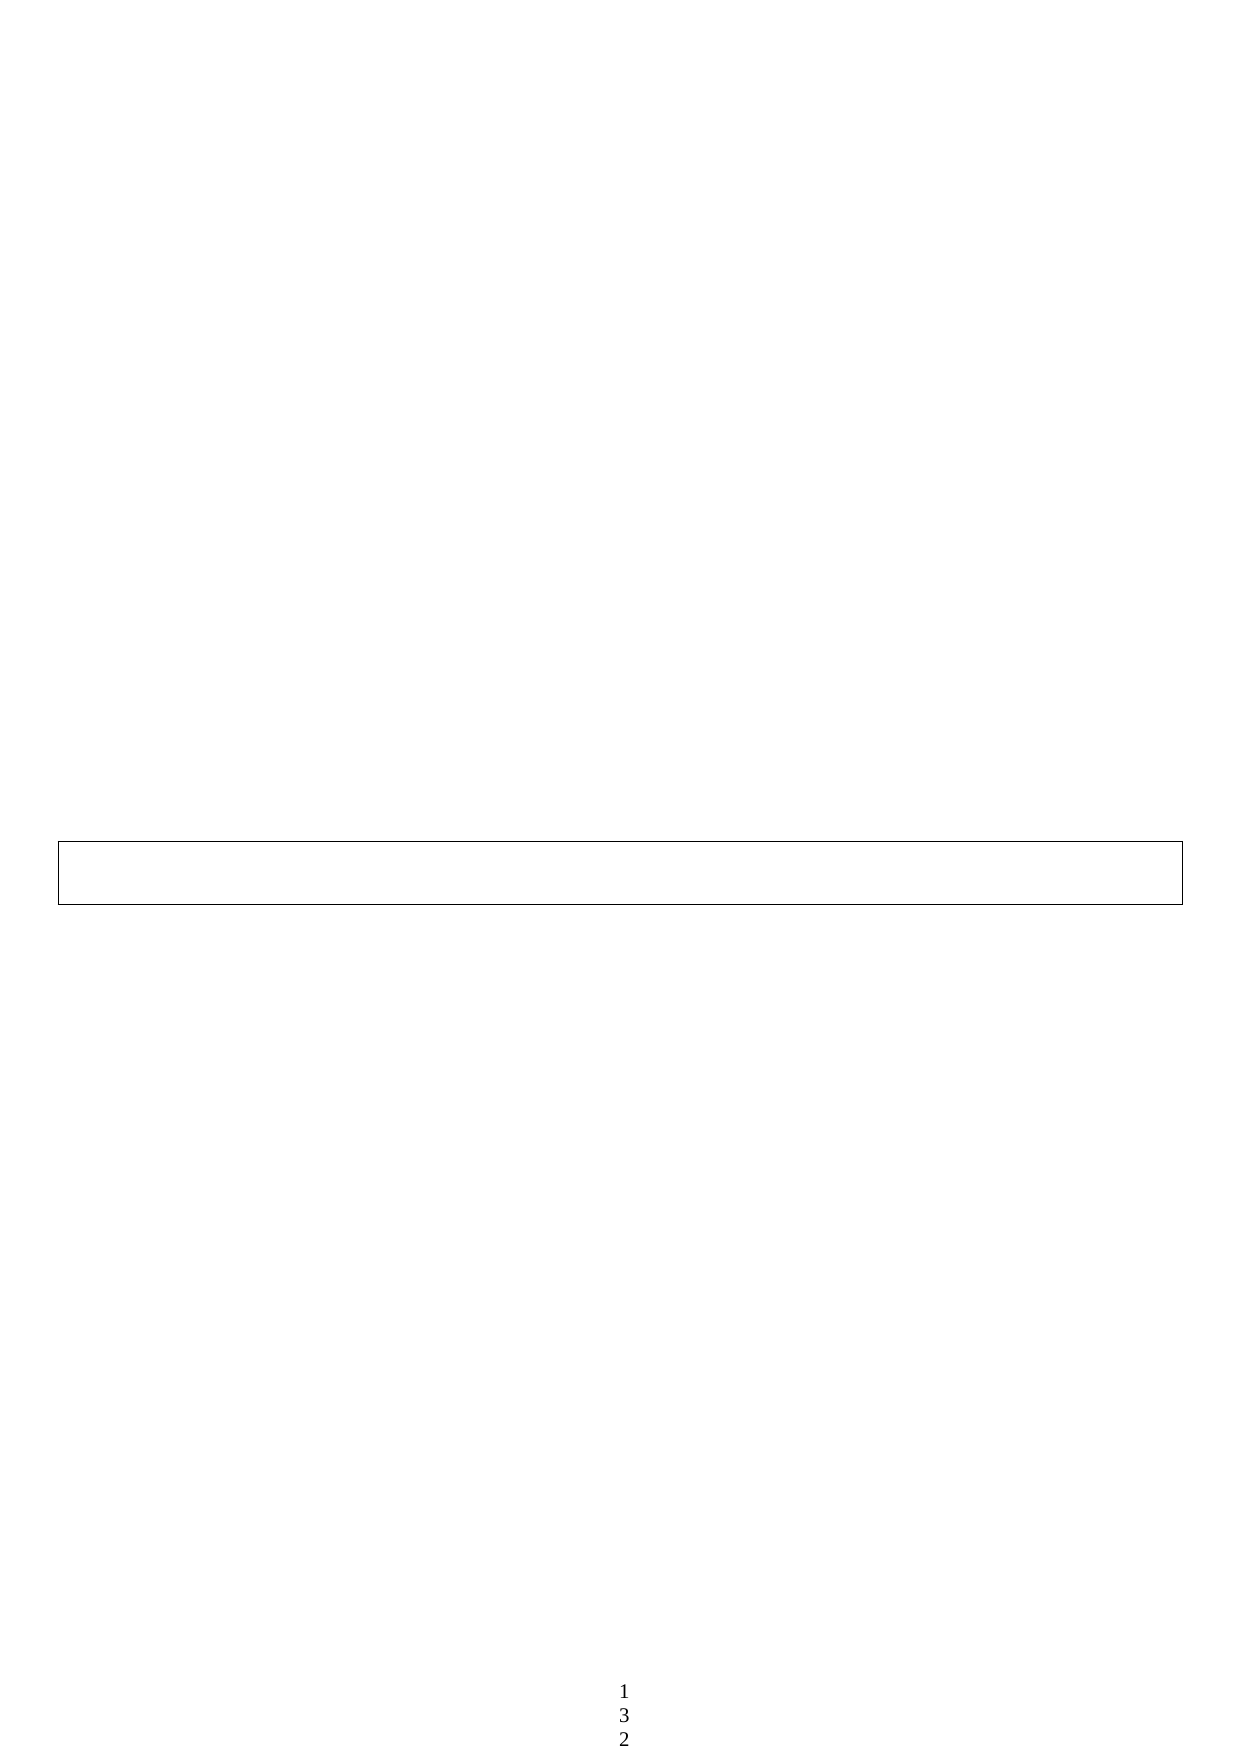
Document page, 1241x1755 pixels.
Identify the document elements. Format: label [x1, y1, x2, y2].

table_cell [59, 842, 1182, 904]
